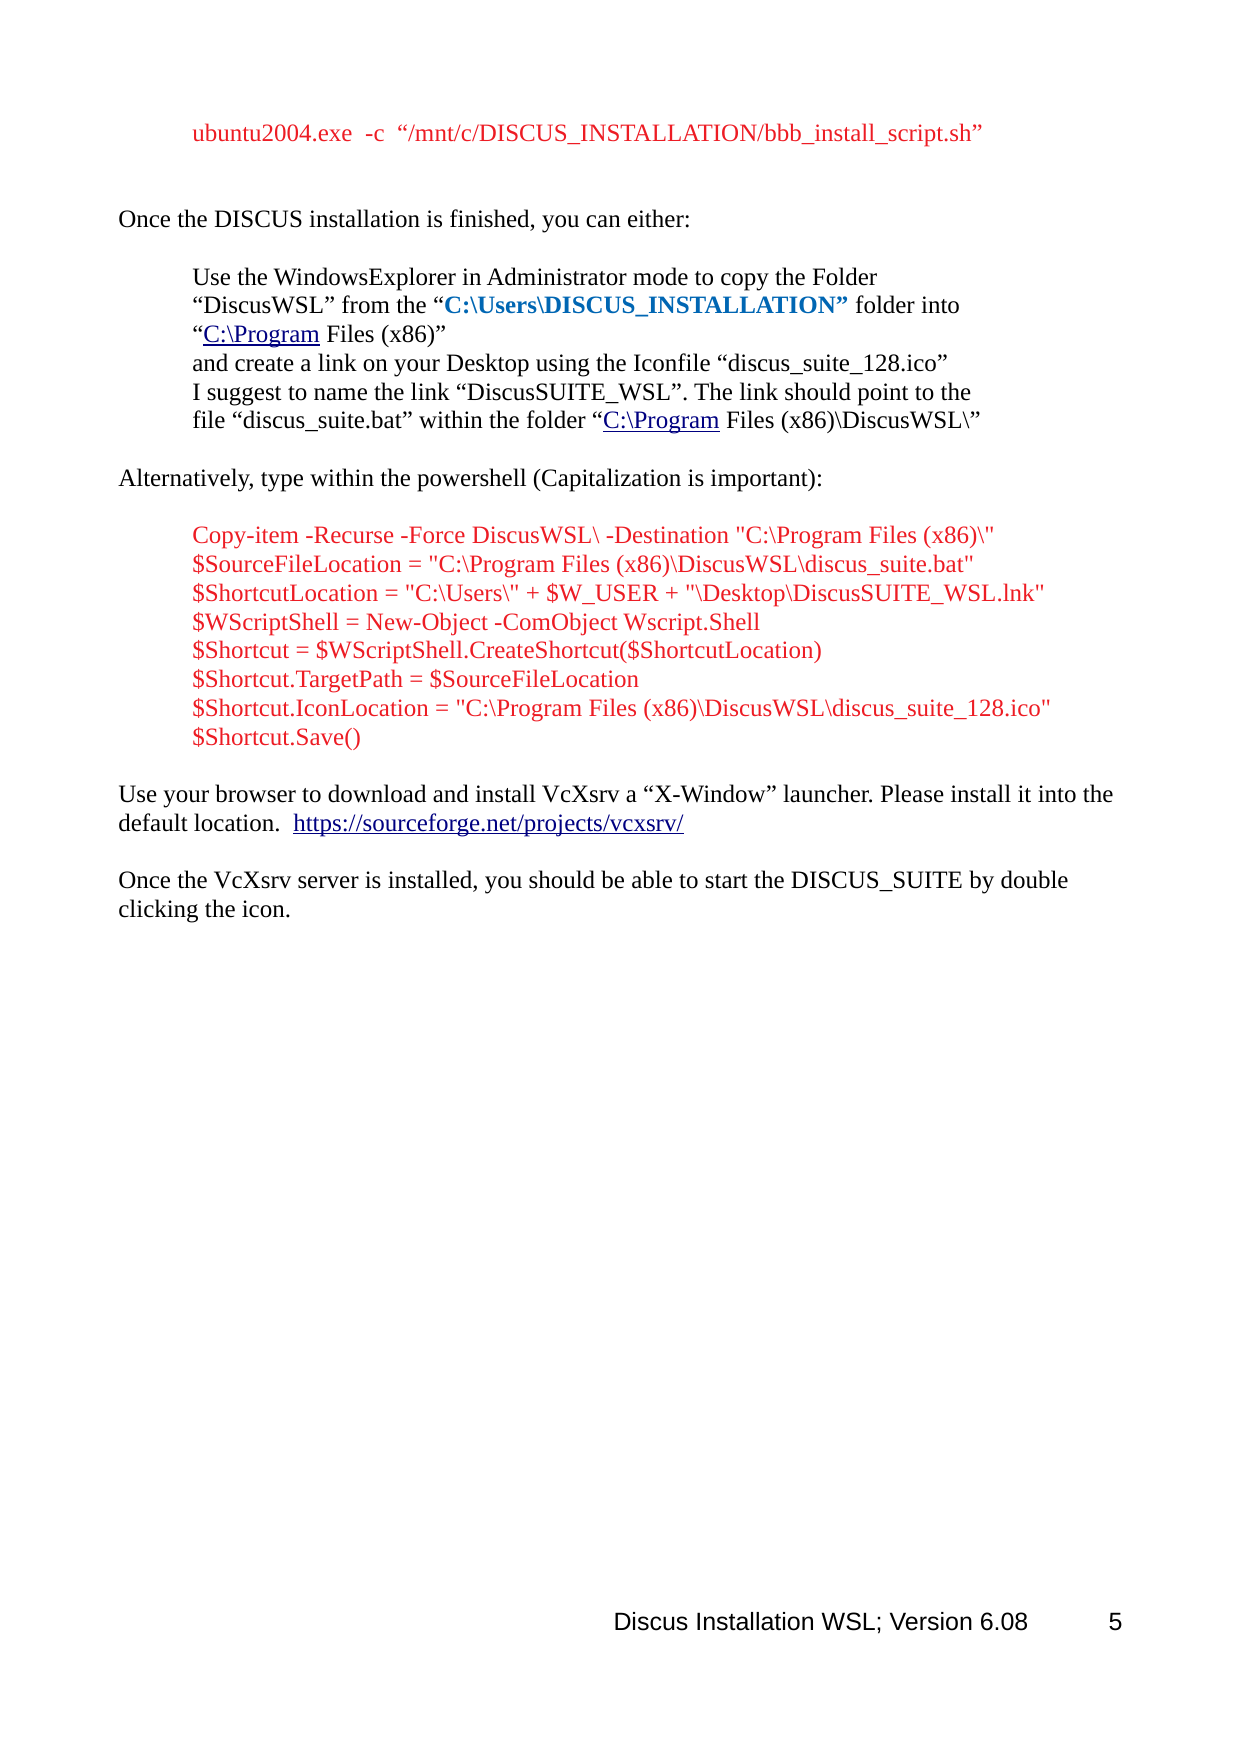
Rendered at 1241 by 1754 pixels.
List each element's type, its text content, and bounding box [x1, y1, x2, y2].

text Once the VcXsrv server is installed, you should be able to start the DISCUS_SUITE by double clicking the icon. [118, 866, 1122, 923]
text $Shortcut.TargetPath = $SourceFileLocation [118, 664, 1122, 693]
text and create a link on your Desktop using the Iconfile “discus_suite_128.ico” [118, 348, 1122, 377]
text ubuntu2004.exe -c “/mnt/c/DISCUS_INSTALLATION/bbb_install_script.sh” [118, 118, 1122, 147]
text “C:\Program Files (x86)” [118, 319, 1122, 348]
text $Shortcut.IconLocation = "C:\Program Files (x86)\DiscusWSL\discus_suite_128.ico" [118, 693, 1122, 722]
text Alternatively, type within the powershell (Capitalization is important): [118, 463, 1122, 492]
text $Shortcut = $WScriptShell.CreateShortcut($ShortcutLocation) [118, 636, 1122, 664]
text Once the DISCUS installation is finished, you can either: [118, 204, 1122, 233]
text $SourceFileLocation = "C:\Program Files (x86)\DiscusWSL\discus_suite.bat" [118, 549, 1122, 578]
text $WScriptShell = New-Object -ComObject Wscript.Shell [118, 607, 1122, 636]
text file “discus_suite.bat” within the folder “C:\Program Files (x86)\DiscusWSL\” [118, 406, 1122, 434]
text Use your browser to download and install VcXsrv a “X-Window” launcher. Please install it into the default location. https://sourceforge.net/projects/vcxsrv/ [118, 779, 1122, 837]
text Copy-item -Recurse -Force DiscusWSL\ -Destination "C:\Program Files (x86)\" [118, 521, 1122, 549]
text $Shortcut.Save() [118, 722, 1122, 751]
text I suggest to name the link “DiscusSUITE_WSL”. The link should point to the [118, 377, 1122, 406]
text $ShortcutLocation = "C:\Users\" + $W_USER + "\Desktop\DiscusSUITE_WSL.lnk" [118, 578, 1122, 607]
text Use the WindowsExplorer in Administrator mode to copy the Folder [118, 262, 1122, 291]
text “DiscusWSL” from the “C:\Users\DISCUS_INSTALLATION” folder into [118, 291, 1122, 319]
